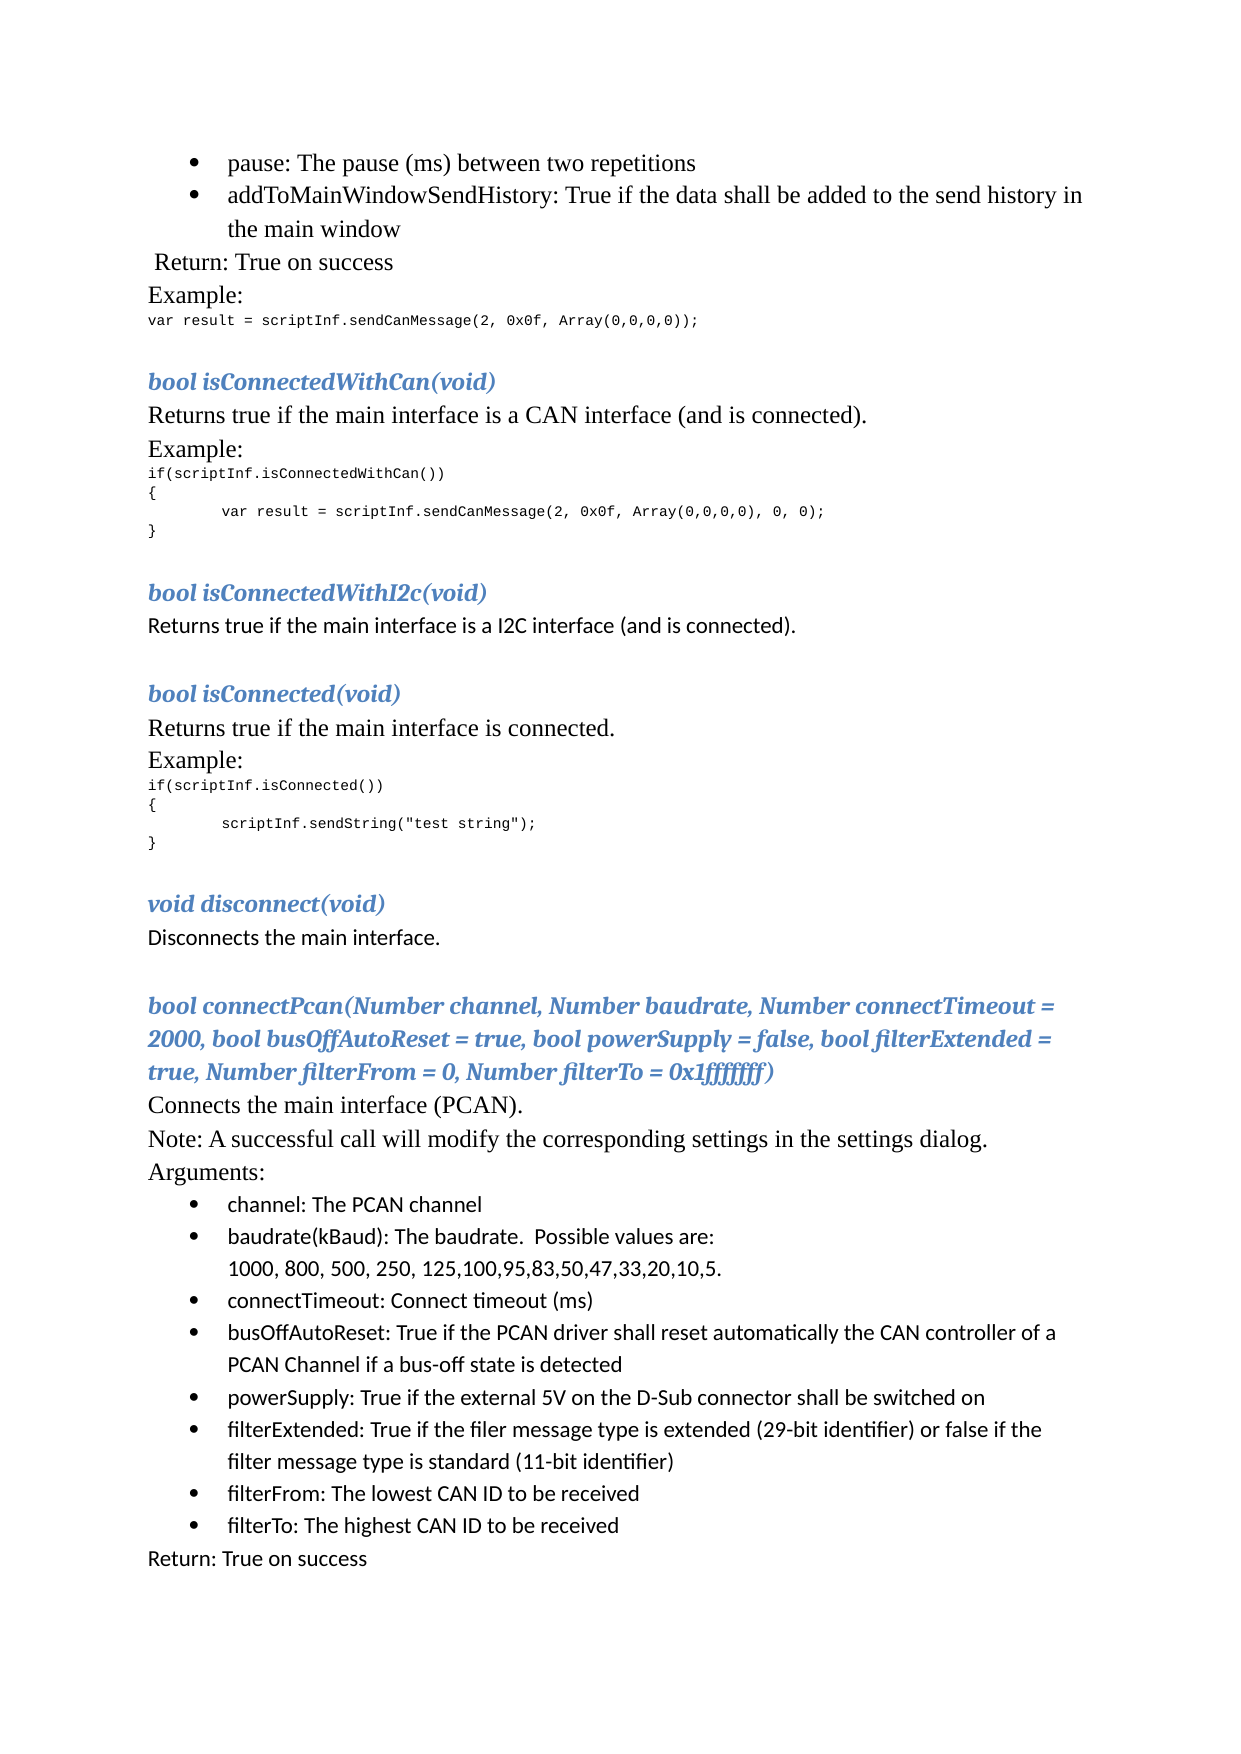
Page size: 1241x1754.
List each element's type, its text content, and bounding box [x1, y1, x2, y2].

text Example: [148, 746, 1093, 774]
text } [148, 836, 1093, 852]
subtitle bool isConnectedWithI2c(void) [148, 578, 1093, 607]
list channel: The PCAN channel [190, 1190, 1093, 1218]
subtitle bool isConnectedWithCan(void) [148, 368, 1093, 396]
text Return: True on success [148, 247, 1093, 275]
text Connects the main interface (PCAN). [148, 1091, 1093, 1119]
list connectTimeout: Connect timeout (ms) [190, 1286, 1093, 1314]
subtitle bool connectPcan(Number channel, Number baudrate, Number connectTimeout = 2000, bool busOffAutoReset = true, bool powerSupply = false, bool filterExtended = true, Number filterFrom = 0, Number filterTo = 0x1fffffff) [148, 992, 1093, 1086]
text Returns true if the main interface is connected. [148, 713, 1093, 741]
text { [148, 798, 1093, 814]
list powerSupply: True if the external 5V on the D-Sub connector shall be switched on [190, 1383, 1093, 1411]
list 1000, 800, 500, 250, 125,100,95,83,50,47,33,20,10,5. [190, 1254, 1093, 1282]
text Note: A successful call will modify the corresponding settings in the settings dialog. [148, 1124, 1093, 1152]
text } [148, 523, 1093, 540]
text Arguments: [148, 1157, 1093, 1185]
list filterExtended: True if the filer message type is extended (29-bit identifier) or false if the filter message type is standard (11-bit identifier) [190, 1415, 1093, 1475]
list filterFrom: The lowest CAN ID to be received [190, 1479, 1093, 1507]
list Return: True on success [148, 1544, 1093, 1572]
text Returns true if the main interface is a CAN interface (and is connected). [148, 401, 1093, 429]
text if(scriptInf.isConnected()) [148, 779, 1093, 795]
text var result = scriptInf.sendCanMessage(2, 0x0f, Array(0,0,0,0)); [148, 313, 1093, 329]
text Returns true if the main interface is a I2C interface (and is connected). [148, 611, 1093, 639]
list baudrate(kBaud): The baudrate. Possible values are: [190, 1222, 1093, 1250]
text Disconnects the main interface. [148, 923, 1093, 951]
subtitle void disconnect(void) [148, 890, 1093, 919]
text Example: [148, 280, 1093, 308]
text { [148, 486, 1093, 502]
subtitle bool isConnected(void) [148, 679, 1093, 708]
list filterTo: The highest CAN ID to be received [190, 1512, 1093, 1539]
text Example: [148, 434, 1093, 462]
list pause: The pause (ms) between two repetitions [190, 148, 1093, 176]
list addToMainWindowSendHistory: True if the data shall be added to the send history in the main window [190, 181, 1093, 242]
text var result = scriptInf.sendCanMessage(2, 0x0f, Array(0,0,0,0), 0, 0); [148, 504, 1093, 521]
list busOffAutoReset: True if the PCAN driver shall reset automatically the CAN controller of a PCAN Channel if a bus-off state is detected [190, 1318, 1093, 1379]
text scriptInf.sendString("test string"); [148, 817, 1093, 833]
text if(scriptInf.isConnectedWithCan()) [148, 467, 1093, 483]
